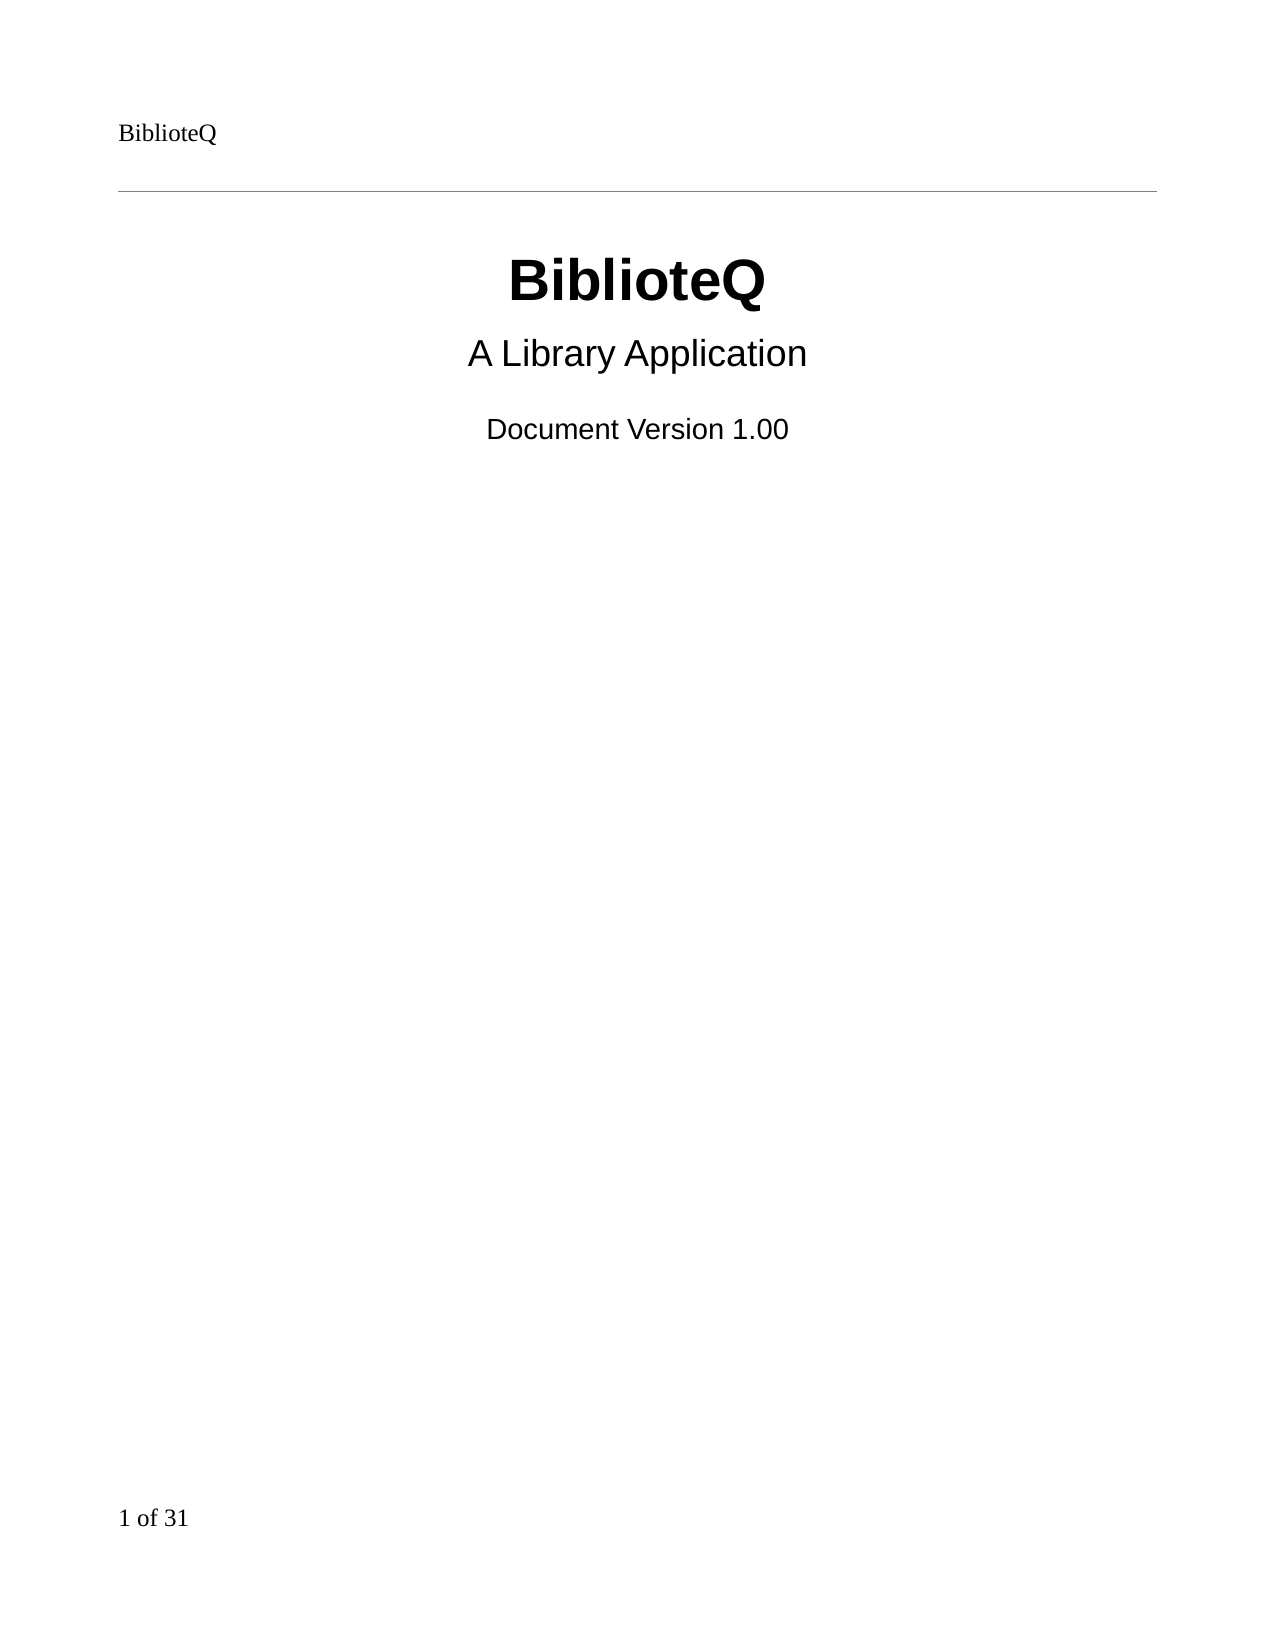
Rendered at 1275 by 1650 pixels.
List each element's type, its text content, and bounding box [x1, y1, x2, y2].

subtitle Document Version 1.00 [118, 412, 1157, 446]
subtitle A Library Application [118, 331, 1157, 374]
title BiblioteQ [118, 246, 1157, 313]
